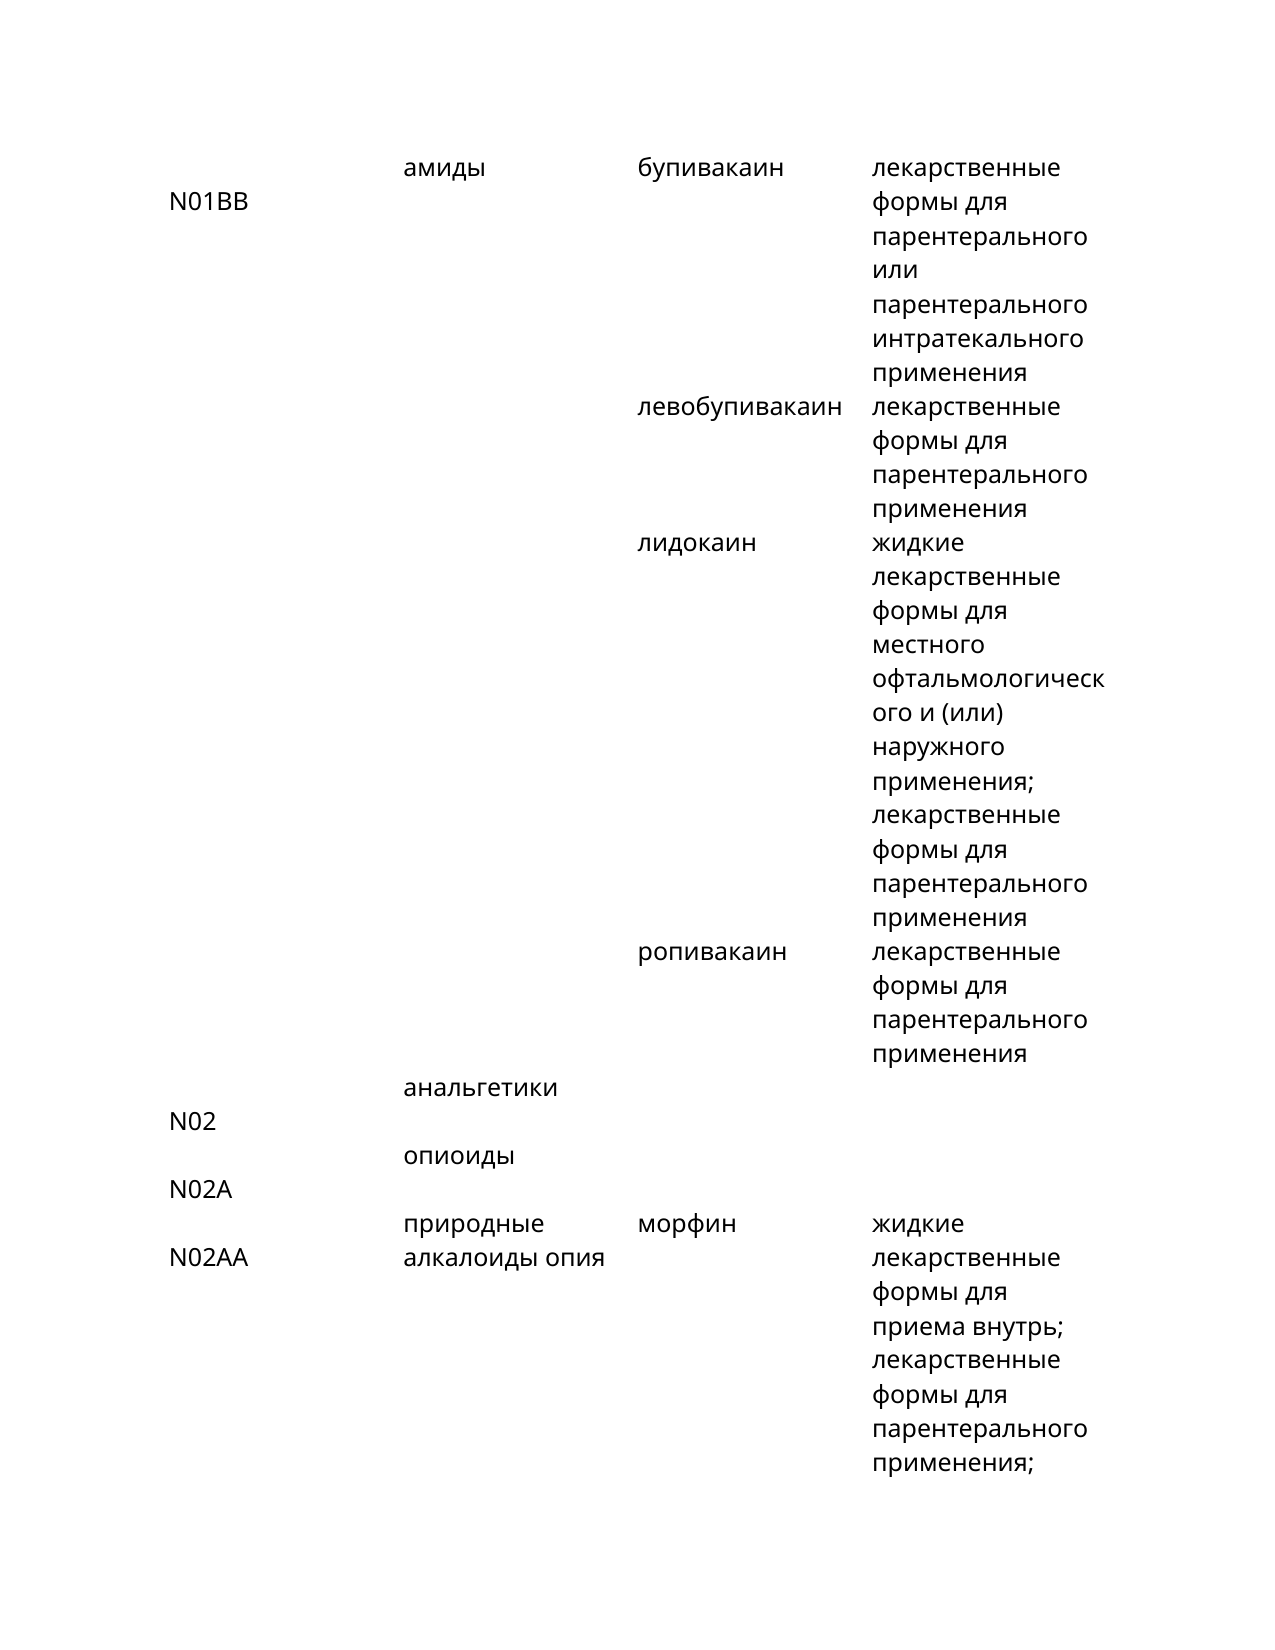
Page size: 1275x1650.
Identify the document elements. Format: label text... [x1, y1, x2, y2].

table_cell N01BB [169, 150, 403, 1070]
table_cell бупивакаин [638, 150, 872, 388]
table_cell N02 [169, 1070, 403, 1138]
table_cell жидкие лекарственные формы для местного офтальмологического и (или) наружного применения; лекарственные формы для парентерального применения [872, 525, 1106, 933]
table_cell природные алкалоиды опия [403, 1206, 637, 1478]
table_cell [638, 1138, 872, 1206]
table_cell лекарственные формы для парентерального применения [872, 934, 1106, 1070]
table_cell [872, 1070, 1106, 1138]
table_cell лекарственные формы для парентерального или парентерального интратекального применения [872, 150, 1106, 388]
table_cell ропивакаин [638, 934, 872, 1070]
table_cell анальгетики [403, 1070, 637, 1138]
table_cell лидокаин [638, 525, 872, 933]
table_cell опиоиды [403, 1138, 637, 1206]
table_cell [638, 1070, 872, 1138]
table_cell [872, 1138, 1106, 1206]
table_cell морфин [638, 1206, 872, 1478]
table_cell N02A [169, 1138, 403, 1206]
table_cell N02AA [169, 1206, 403, 1478]
table_cell жидкие лекарственные формы для приема внутрь; лекарственные формы для парентерального применения; [872, 1206, 1106, 1478]
table_cell левобупивакаин [638, 389, 872, 525]
table_cell лекарственные формы для парентерального применения [872, 389, 1106, 525]
table_cell амиды [403, 150, 637, 1070]
